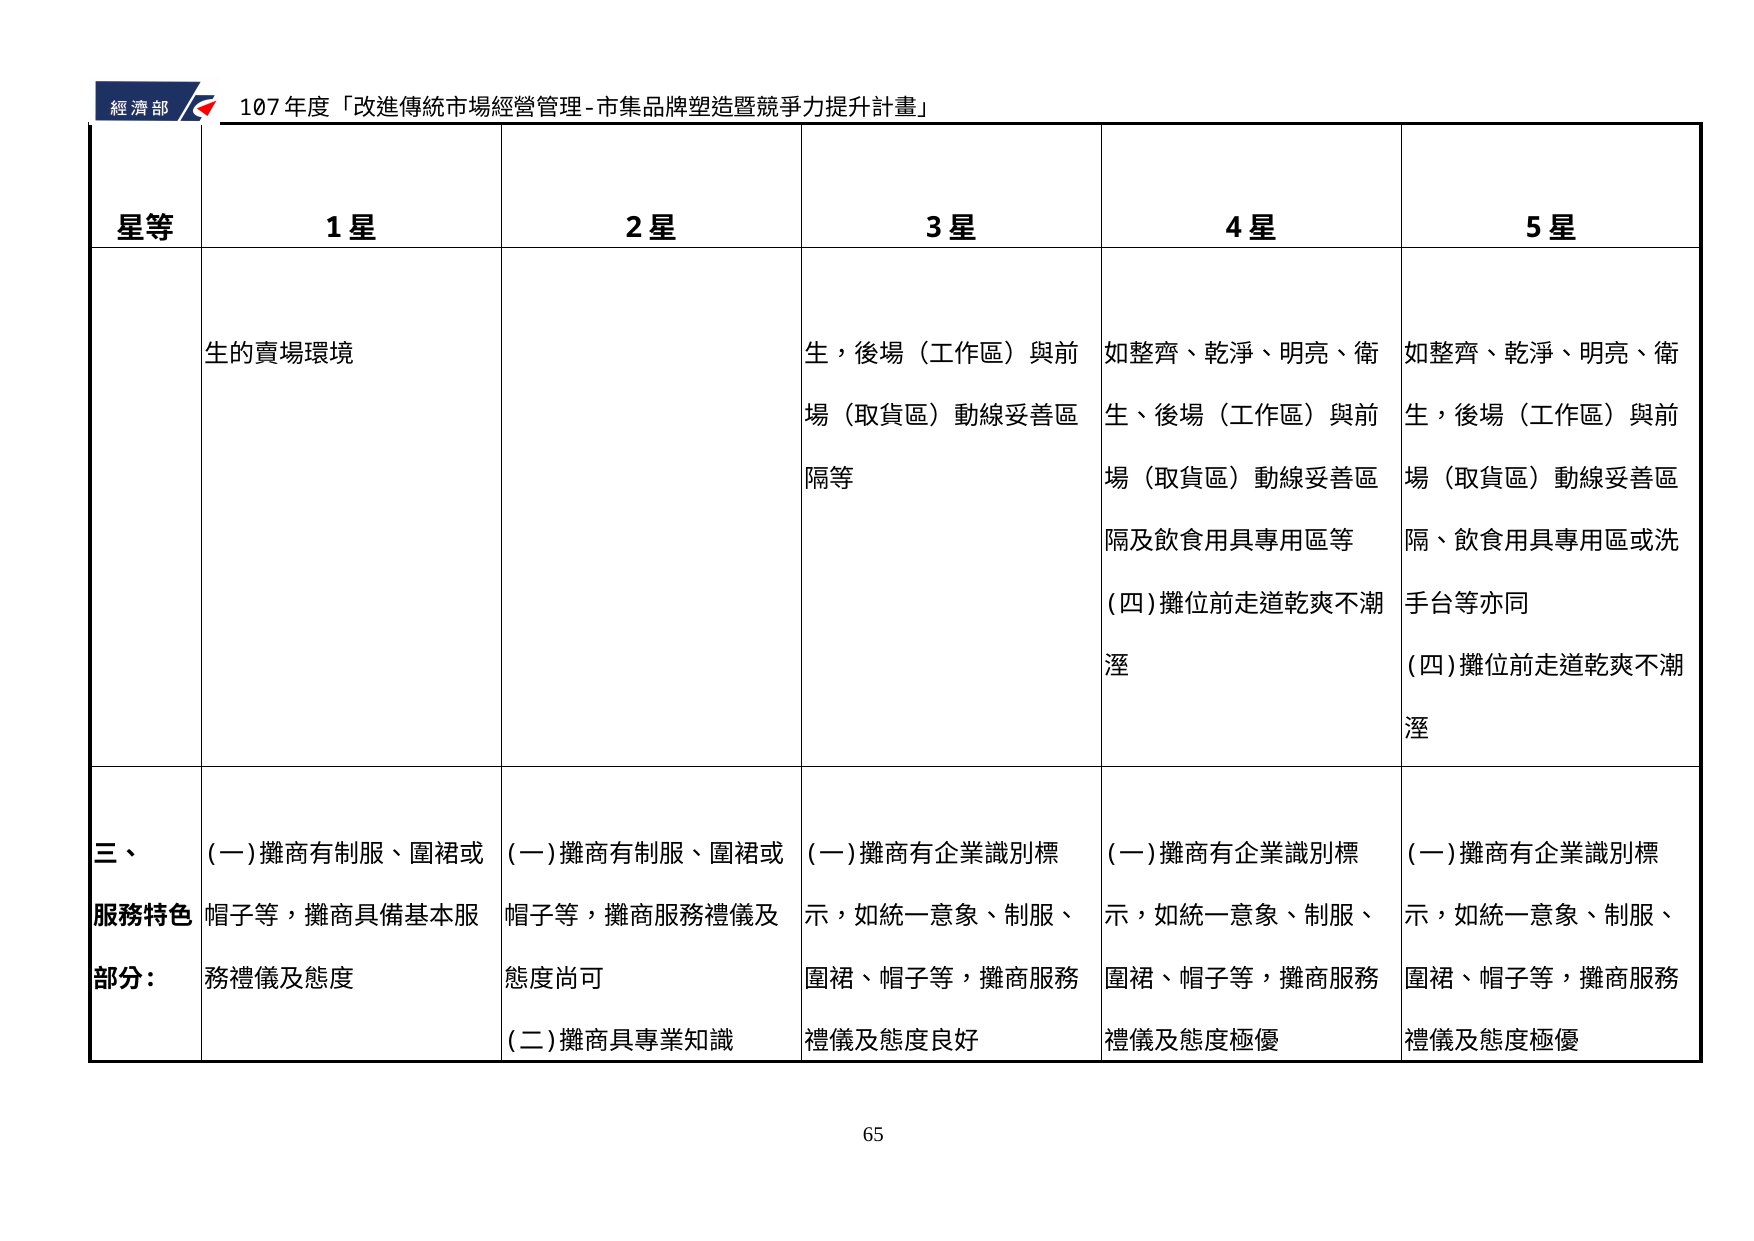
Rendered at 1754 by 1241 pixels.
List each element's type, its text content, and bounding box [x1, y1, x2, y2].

table_header 4星 [1102, 125, 1401, 247]
table_header 2星 [502, 125, 801, 247]
table_cell (一)攤商有企業識別標示，如統一意象、制服、圍裙、帽子等，攤商服務禮儀及態度良好 [802, 767, 1101, 1059]
table_cell 三、 服務特色部分: [92, 767, 201, 1059]
table_cell [92, 248, 201, 766]
table_cell 生的賣場環境 [202, 248, 501, 766]
table_header 5星 [1402, 125, 1699, 247]
table_cell (一)攤商有制服、圍裙或帽子等，攤商具備基本服務禮儀及態度 [202, 767, 501, 1059]
table_header 1星 [202, 125, 501, 247]
table_cell (一)攤商有制服、圍裙或帽子等，攤商服務禮儀及態度尚可 (二)攤商具專業知識 [502, 767, 801, 1059]
table_header 3星 [802, 125, 1101, 247]
table_cell 生，後場（工作區）與前場（取貨區）動線妥善區隔等 [802, 248, 1101, 766]
table_cell 如整齊、乾淨、明亮、衛生，後場（工作區）與前場（取貨區）動線妥善區隔、飲食用具專用區或洗手台等亦同 (四)攤位前走道乾爽不潮溼 [1402, 248, 1699, 766]
table_cell (一)攤商有企業識別標示，如統一意象、制服、圍裙、帽子等，攤商服務禮儀及態度極優 [1402, 767, 1699, 1059]
table_cell (一)攤商有企業識別標示，如統一意象、制服、圍裙、帽子等，攤商服務禮儀及態度極優 [1102, 767, 1401, 1059]
table_cell 如整齊、乾淨、明亮、衛生、後場（工作區）與前場（取貨區）動線妥善區隔及飲食用具專用區等 (四)攤位前走道乾爽不潮溼 [1102, 248, 1401, 766]
table_header 星等 [92, 125, 201, 247]
table_cell [502, 248, 801, 766]
